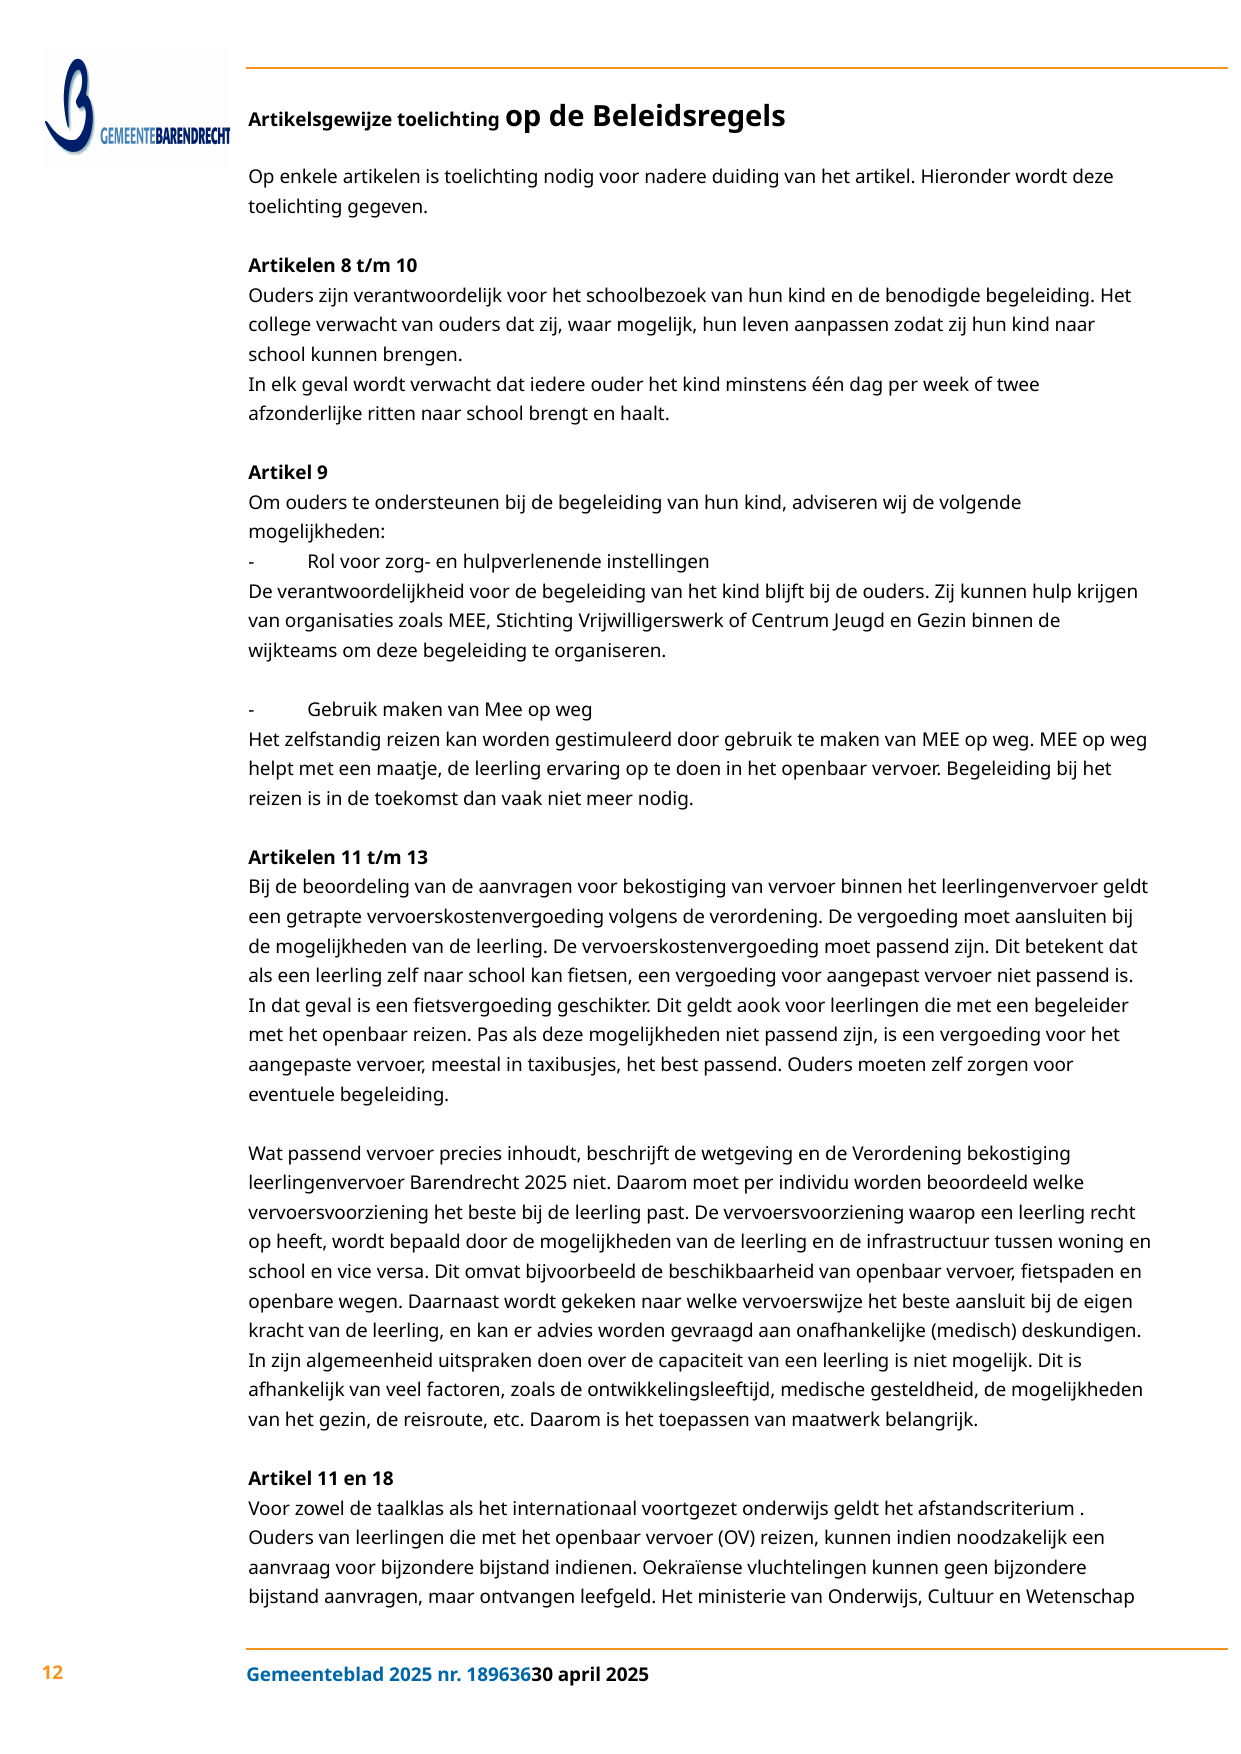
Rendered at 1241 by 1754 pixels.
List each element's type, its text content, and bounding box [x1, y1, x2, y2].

text Artikelen 11 t/m 13 [248, 844, 1152, 870]
text Het zelfstandig reizen kan worden gestimuleerd door gebruik te maken van MEE op weg. MEE op weg helpt met een maatje, de leerling ervaring op te doen in het openbaar vervoer. Begeleiding bij het reizen is in de toekomst dan vaak niet meer nodig. [248, 726, 1152, 811]
text Bij de beoordeling van de aanvragen voor bekostiging van vervoer binnen het leerlingenvervoer geldt een getrapte vervoerskostenvergoeding volgens de verordening. De vergoeding moet aansluiten bij de mogelijkheden van de leerling. De vervoerskostenvergoeding moet passend zijn. Dit betekent dat als een leerling zelf naar school kan fietsen, een vergoeding voor aangepast vervoer niet passend is. In dat geval is een fietsvergoeding geschikter. Dit geldt aook voor leerlingen die met een begeleider met het openbaar reizen. Pas als deze mogelijkheden niet passend zijn, is een vergoeding voor het aangepaste vervoer, meestal in taxibusjes, het best passend. Ouders moeten zelf zorgen voor eventuele begeleiding. [248, 874, 1152, 1106]
text Voor zowel de taalklas als het internationaal voortgezet onderwijs geldt het afstandscriterium . Ouders van leerlingen die met het openbaar vervoer (OV) reizen, kunnen indien noodzakelijk een aanvraag voor bijzondere bijstand indienen. Oekraïense vluchtelingen kunnen geen bijzondere bijstand aanvragen, maar ontvangen leefgeld. Het ministerie van Onderwijs, Cultuur en Wetenschap [248, 1495, 1152, 1609]
text In elk geval wordt verwacht dat iedere ouder het kind minstens één dag per week of twee afzonderlijke ritten naar school brengt en haalt. [248, 371, 1152, 426]
list Gebruik maken van Mee op weg [248, 696, 1152, 722]
text Op enkele artikelen is toelichting nodig voor nadere duiding van het artikel. Hieronder wordt deze toelichting gegeven. [248, 164, 1152, 219]
text Artikelsgewijze toelichting op de Beleidsregels [248, 95, 1152, 134]
text Om ouders te ondersteunen bij de begeleiding van hun kind, adviseren wij de volgende mogelijkheden: [248, 489, 1152, 544]
text Artikel 11 en 18 [248, 1465, 1152, 1491]
list Rol voor zorg- en hulpverlenende instellingen [248, 548, 1152, 574]
text Ouders zijn verantwoordelijk voor het schoolbezoek van hun kind en de benodigde begeleiding. Het college verwacht van ouders dat zij, waar mogelijk, hun leven aanpassen zodat zij hun kind naar school kunnen brengen. [248, 282, 1152, 367]
text Artikel 9 [248, 459, 1152, 485]
text Artikelen 8 t/m 10 [248, 252, 1152, 278]
picture [41, 47, 231, 172]
text De verantwoordelijkheid voor de begeleiding van het kind blijft bij de ouders. Zij kunnen hulp krijgen van organisaties zoals MEE, Stichting Vrijwilligerswerk of Centrum Jeugd en Gezin binnen de wijkteams om deze begeleiding te organiseren. [248, 578, 1152, 663]
text Wat passend vervoer precies inhoudt, beschrijft de wetgeving en de Verordening bekostiging leerlingenvervoer Barendrecht 2025 niet. Daarom moet per individu worden beoordeeld welke vervoersvoorziening het beste bij de leerling past. De vervoersvoorziening waarop een leerling recht op heeft, wordt bepaald door de mogelijkheden van de leerling en de infrastructuur tussen woning en school en vice versa. Dit omvat bijvoorbeeld de beschikbaarheid van openbaar vervoer, fietspaden en openbare wegen. Daarnaast wordt gekeken naar welke vervoerswijze het beste aansluit bij de eigen kracht van de leerling, en kan er advies worden gevraagd aan onafhankelijke (medisch) deskundigen. In zijn algemeenheid uitspraken doen over de capaciteit van een leerling is niet mogelijk. Dit is afhankelijk van veel factoren, zoals de ontwikkelingsleeftijd, medische gesteldheid, de mogelijkheden van het gezin, de reisroute, etc. Daarom is het toepassen van maatwerk belangrijk. [248, 1140, 1152, 1432]
